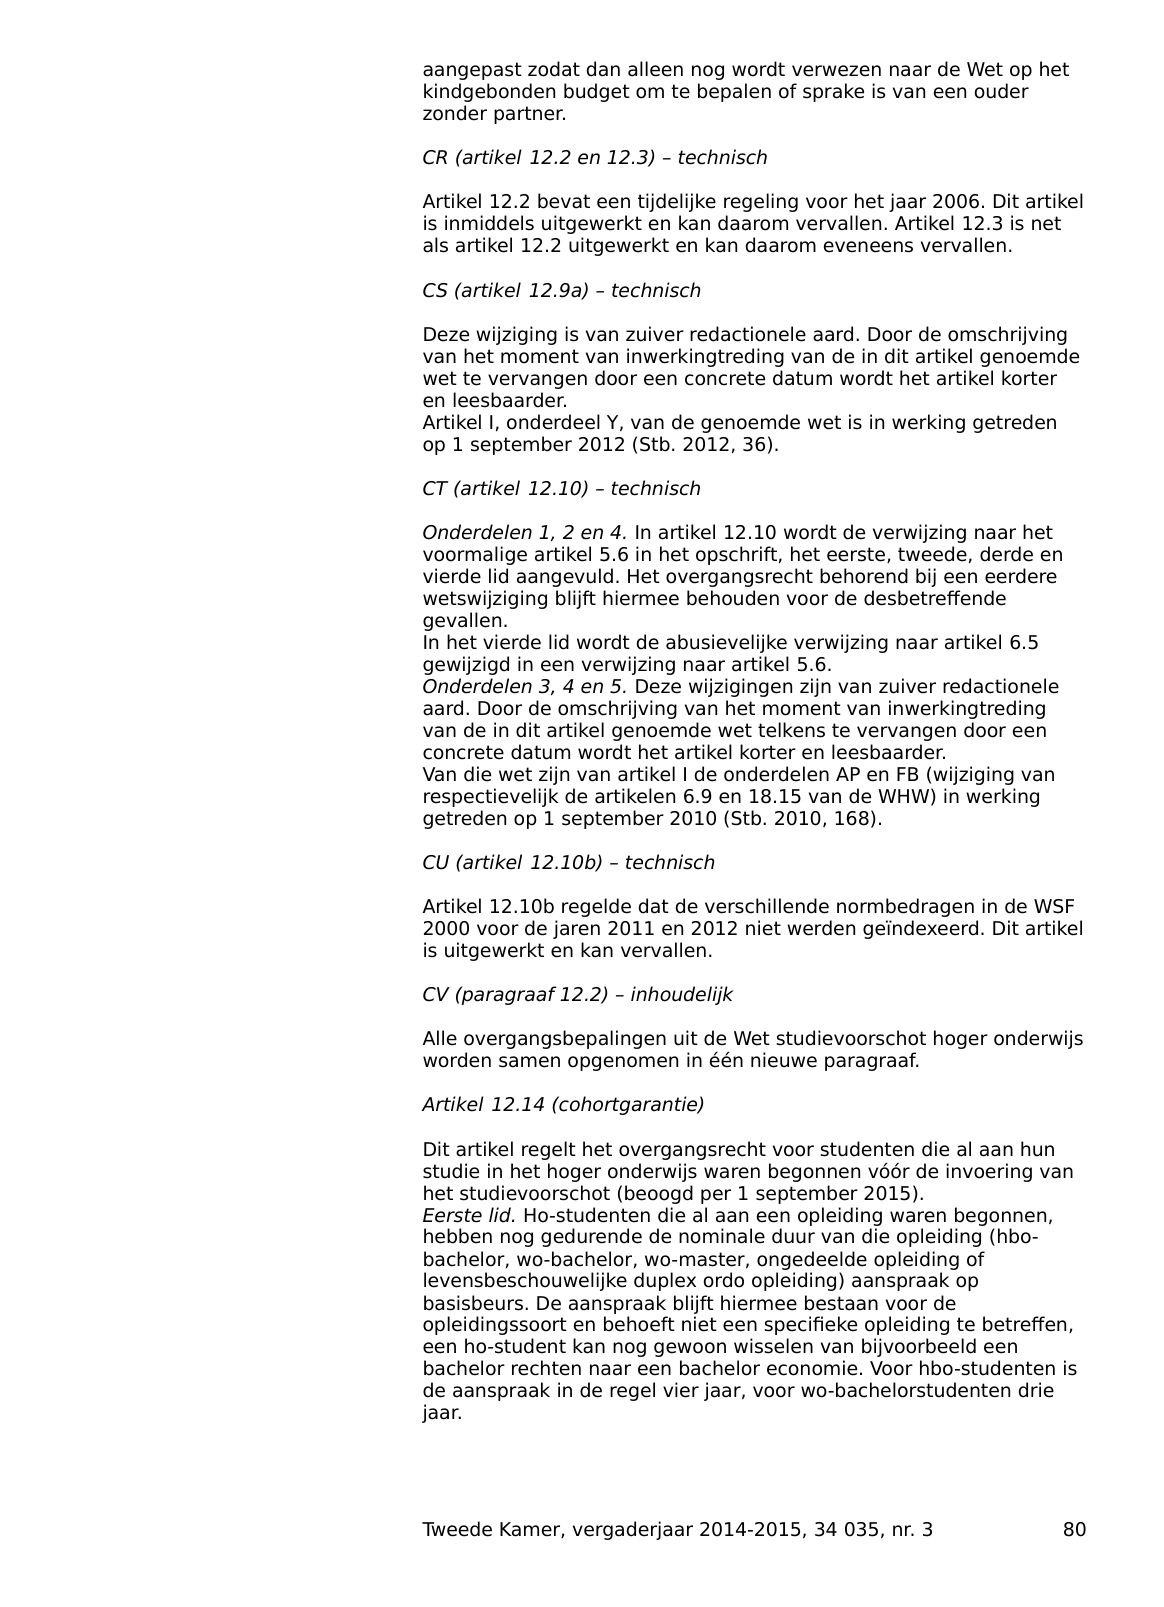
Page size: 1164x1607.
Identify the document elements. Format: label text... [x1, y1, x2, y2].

text Artikel 12.2 bevat een tijdelijke regeling voor het jaar 2006. Dit artikel is inmiddels uitgewerkt en kan daarom vervallen. Artikel 12.3 is net als artikel 12.2 uitgewerkt en kan daarom eveneens vervallen. [422, 191, 1087, 257]
text Deze wijziging is van zuiver redactionele aard. Door de omschrijving van het moment van inwerkingtreding van de in dit artikel genoemde wet te vervangen door een concrete datum wordt het artikel korter en leesbaarder. [422, 324, 1087, 412]
text Artikel I, onderdeel Y, van de genoemde wet is in werking getreden op 1 september 2012 (Stb. 2012, 36). [422, 412, 1087, 456]
text Eerste lid. Ho-studenten die al aan een opleiding waren begonnen, hebben nog gedurende de nominale duur van die opleiding (hbo-bachelor, wo-bachelor, wo-master, ongedeelde opleiding of levensbeschouwelijke duplex ordo opleiding) aanspraak op basisbeurs. De aanspraak blijft hiermee bestaan voor de opleidingssoort en behoeft niet een specifieke opleiding te betreffen, een ho-student kan nog gewoon wisselen van bijvoorbeeld een bachelor rechten naar een bachelor economie. Voor hbo-studenten is de aanspraak in de regel vier jaar, voor wo-bachelorstudenten drie jaar. [422, 1204, 1087, 1424]
subtitle CS (artikel 12.9a) – technisch [422, 279, 1087, 301]
text Dit artikel regelt het overgangsrecht voor studenten die al aan hun studie in het hoger onderwijs waren begonnen vóór de invoering van het studievoorschot (beoogd per 1 september 2015). [422, 1138, 1087, 1204]
text aangepast zodat dan alleen nog wordt verwezen naar de Wet op het kindgebonden budget om te bepalen of sprake is van een ouder zonder partner. [422, 59, 1087, 125]
text Van die wet zijn van artikel I de onderdelen AP en FB (wijziging van respectievelijk de artikelen 6.9 en 18.15 van de WHW) in werking getreden op 1 september 2010 (Stb. 2010, 168). [422, 764, 1087, 829]
subtitle Artikel 12.14 (cohortgarantie) [422, 1094, 1087, 1116]
text In het vierde lid wordt de abusievelijke verwijzing naar artikel 6.5 gewijzigd in een verwijzing naar artikel 5.6. [422, 632, 1087, 676]
text Alle overgangsbepalingen uit de Wet studievoorschot hoger onderwijs worden samen opgenomen in één nieuwe paragraaf. [422, 1028, 1087, 1072]
text Onderdelen 3, 4 en 5. Deze wijzigingen zijn van zuiver redactionele aard. Door de omschrijving van het moment van inwerkingtreding van de in dit artikel genoemde wet telkens te vervangen door een concrete datum wordt het artikel korter en leesbaarder. [422, 676, 1087, 764]
text Onderdelen 1, 2 en 4. In artikel 12.10 wordt de verwijzing naar het voormalige artikel 5.6 in het opschrift, het eerste, tweede, derde en vierde lid aangevuld. Het overgangsrecht behorend bij een eerdere wetswijziging blijft hiermee behouden voor de desbetreffende gevallen. [422, 522, 1087, 632]
subtitle CT (artikel 12.10) – technisch [422, 478, 1087, 500]
subtitle CU (artikel 12.10b) – technisch [422, 852, 1087, 874]
subtitle CR (artikel 12.2 en 12.3) – technisch [422, 147, 1087, 169]
text Artikel 12.10b regelde dat de verschillende normbedragen in de WSF 2000 voor de jaren 2011 en 2012 niet werden geïndexeerd. Dit artikel is uitgewerkt en kan vervallen. [422, 896, 1087, 962]
subtitle CV (paragraaf 12.2) – inhoudelijk [422, 984, 1087, 1006]
